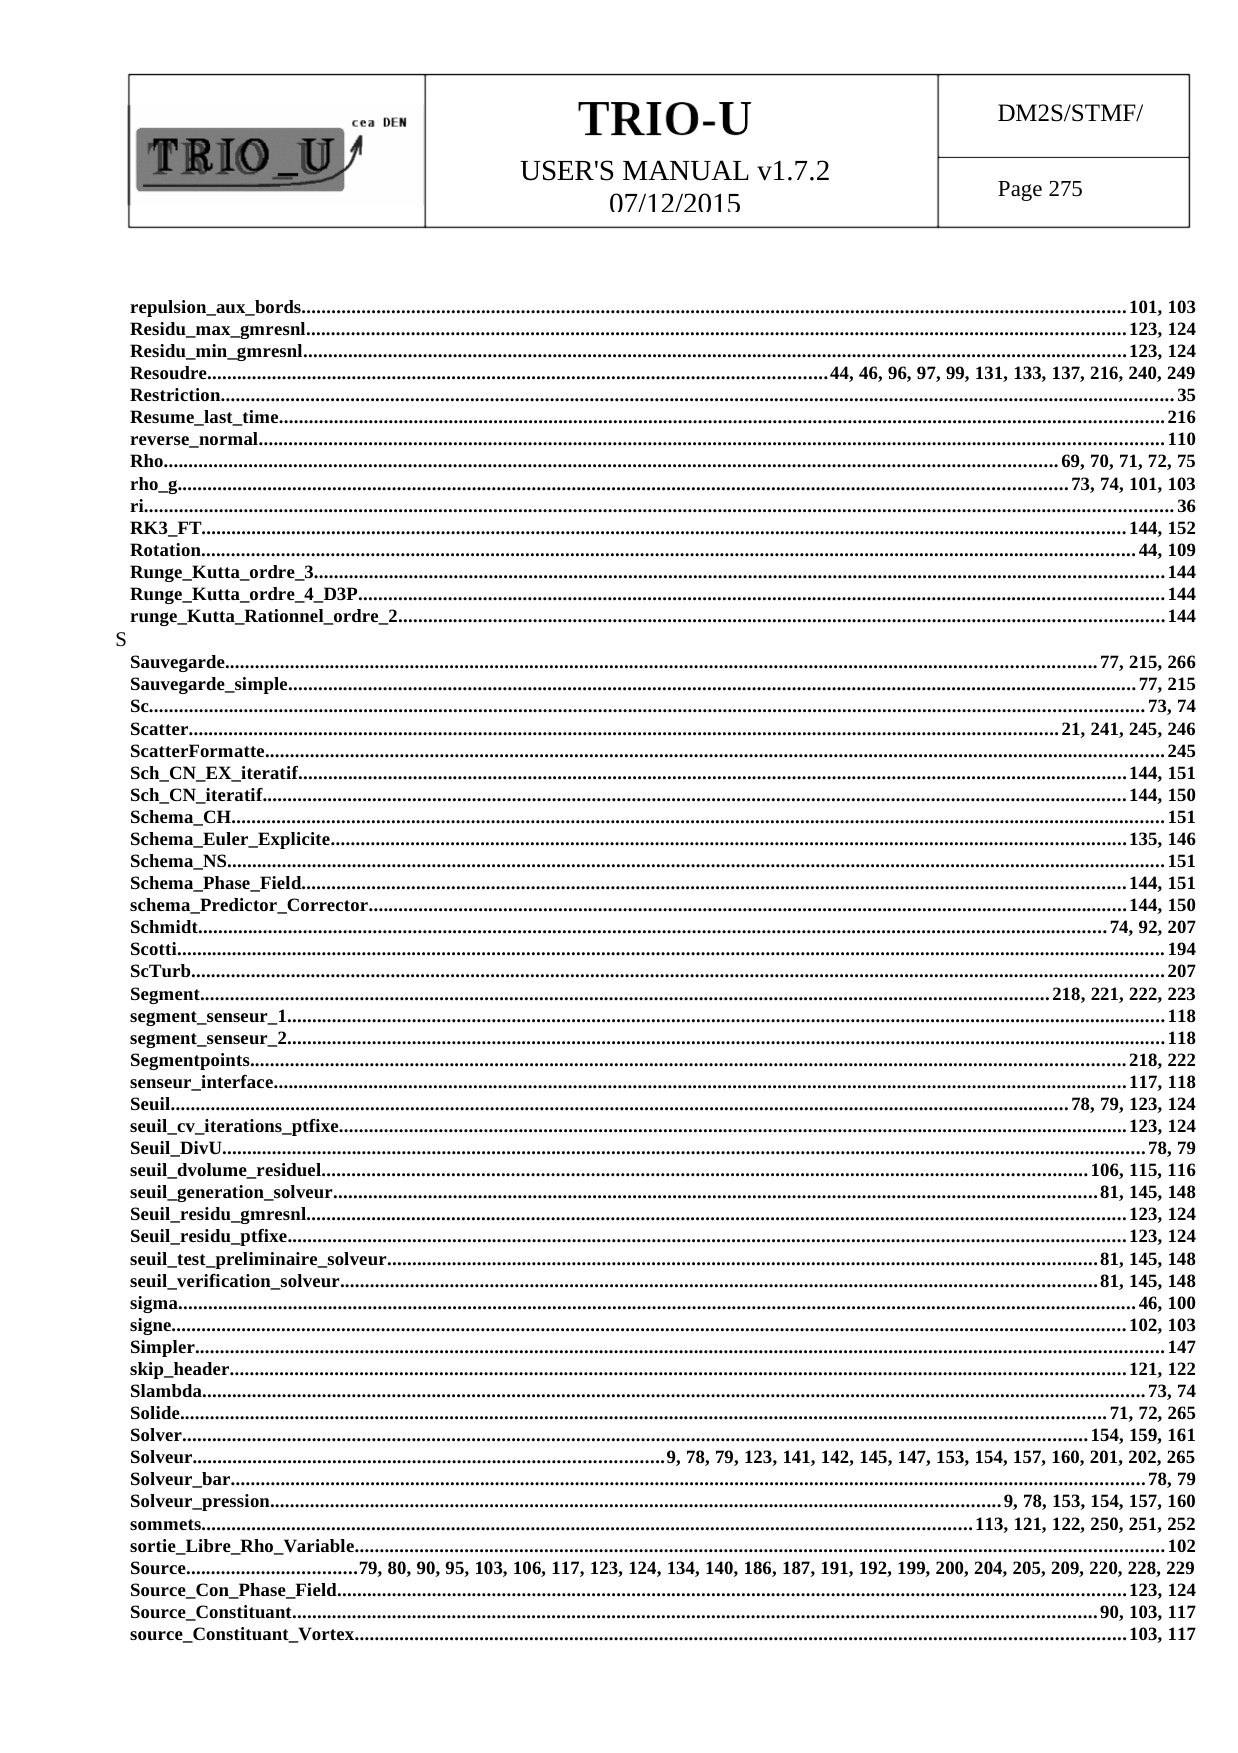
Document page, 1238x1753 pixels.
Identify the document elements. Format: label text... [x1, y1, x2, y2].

text Seuil 78, 79, 123, 124 [130, 1092, 1196, 1114]
text Seuil_DivU 78, 79 [130, 1136, 1196, 1158]
text Scotti 194 [130, 938, 1196, 960]
text runge_Kutta_Rationnel_ordre_2 144 [130, 604, 1196, 627]
text segment_senseur_1 118 [130, 1004, 1196, 1026]
text Source 79, 80, 90, 95, 103, 106, 117, 123, 124, 134, 140, 186, 187, 191, 192, 199, 200, 204, 205, 209, 220, 228, 229 [130, 1556, 1196, 1578]
text Segmentpoints 218, 222 [130, 1048, 1196, 1070]
text Runge_Kutta_ordre_3 144 [130, 560, 1196, 582]
text Runge_Kutta_ordre_4_D3P 144 [130, 582, 1196, 604]
text Solveur_pression 9, 78, 153, 154, 157, 160 [130, 1490, 1196, 1512]
text sortie_Libre_Rho_Variable 102 [130, 1534, 1196, 1556]
text Rotation 44, 109 [130, 538, 1196, 560]
text Schema_NS 151 [130, 849, 1196, 871]
text signe 102, 103 [130, 1313, 1196, 1335]
text Seuil_residu_gmresnl 123, 124 [130, 1203, 1196, 1225]
text Sauvegarde 77, 215, 266 [130, 651, 1196, 673]
text Seuil_residu_ptfixe 123, 124 [130, 1225, 1196, 1247]
text ScTurb 207 [130, 960, 1196, 982]
text Solver 154, 159, 161 [130, 1423, 1196, 1446]
text Source_Constituant 90, 103, 117 [130, 1600, 1196, 1622]
text Residu_min_gmresnl 123, 124 [130, 339, 1196, 362]
text Schmidt 74, 92, 207 [130, 916, 1196, 938]
text Sc 73, 74 [130, 695, 1196, 717]
text repulsion_aux_bords 101, 103 [130, 295, 1196, 317]
text Schema_Phase_Field 144, 151 [130, 871, 1196, 893]
text seuil_verification_solveur 81, 145, 148 [130, 1269, 1196, 1291]
text seuil_cv_iterations_ptfixe 123, 124 [130, 1114, 1196, 1136]
text reverse_normal 110 [130, 428, 1196, 450]
text skip_header 121, 122 [130, 1357, 1196, 1379]
text Solveur 9, 78, 79, 123, 141, 142, 145, 147, 153, 154, 157, 160, 201, 202, 265 [130, 1446, 1196, 1468]
text Solide 71, 72, 265 [130, 1401, 1196, 1423]
text ri 36 [130, 494, 1196, 516]
text Scatter 21, 241, 245, 246 [130, 717, 1196, 739]
text Rho 69, 70, 71, 72, 75 [130, 450, 1196, 472]
text segment_senseur_2 118 [130, 1026, 1196, 1048]
text Solveur_bar 78, 79 [130, 1468, 1196, 1490]
text rho_g 73, 74, 101, 103 [130, 472, 1196, 494]
text Resoudre 44, 46, 96, 97, 99, 131, 133, 137, 216, 240, 249 [130, 362, 1196, 384]
text sigma 46, 100 [130, 1291, 1196, 1313]
text Schema_CH 151 [130, 805, 1196, 827]
text Segment 218, 221, 222, 223 [130, 982, 1196, 1004]
text Resume_last_time 216 [130, 406, 1196, 428]
text Schema_Euler_Explicite 135, 146 [130, 827, 1196, 849]
text schema_Predictor_Corrector 144, 150 [130, 893, 1196, 916]
text Source_Con_Phase_Field 123, 124 [130, 1578, 1196, 1600]
text Residu_max_gmresnl 123, 124 [130, 317, 1196, 339]
text sommets 113, 121, 122, 250, 251, 252 [130, 1512, 1196, 1534]
text Sauvegarde_simple 77, 215 [130, 673, 1196, 695]
text Sch_CN_EX_iteratif 144, 151 [130, 761, 1196, 783]
text Slambda 73, 74 [130, 1379, 1196, 1401]
text source_Constituant_Vortex 103, 117 [130, 1622, 1196, 1644]
text Restriction 35 [130, 384, 1196, 406]
text S [115, 627, 1196, 651]
text RK3_FT 144, 152 [130, 516, 1196, 538]
text seuil_dvolume_residuel 106, 115, 116 [130, 1158, 1196, 1181]
text seuil_test_preliminaire_solveur 81, 145, 148 [130, 1247, 1196, 1269]
text seuil_generation_solveur 81, 145, 148 [130, 1181, 1196, 1203]
text Simpler 147 [130, 1335, 1196, 1357]
text senseur_interface 117, 118 [130, 1070, 1196, 1092]
text Sch_CN_iteratif 144, 150 [130, 783, 1196, 805]
text ScatterFormatte 245 [130, 739, 1196, 761]
